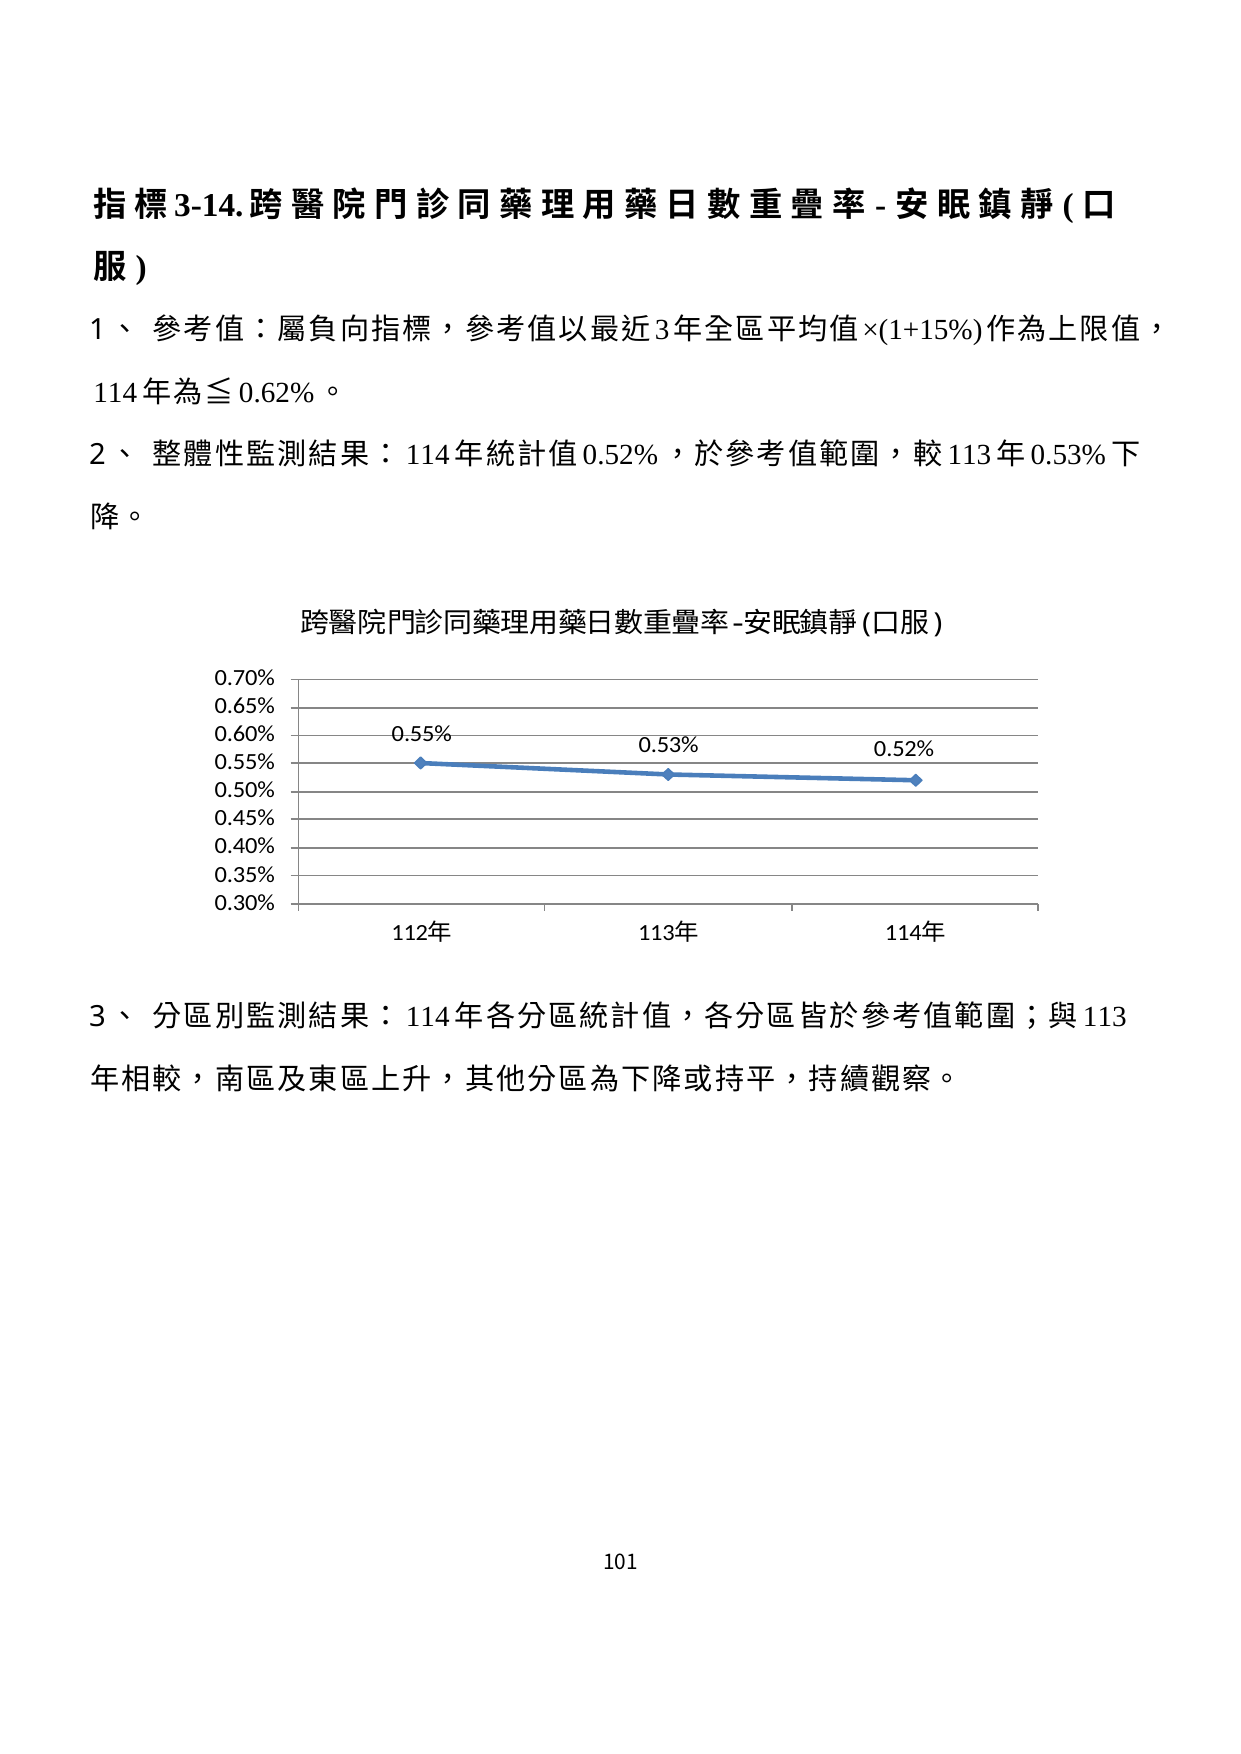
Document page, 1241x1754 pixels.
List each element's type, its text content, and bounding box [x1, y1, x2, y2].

subtitle 指標3-14.跨醫院門診同藥理用藥日數重疊率-安眠鎮靜(口服) [89, 160, 1151, 285]
list 分區別監測結果：114年各分區統計值，各分區皆於參考值範圍；與113年相較，南區及東區上升，其他分區為下降或持平，持續觀察。 [89, 973, 1145, 1098]
list 參考值：屬負向指標，參考值以最近3年全區平均值×(1+15%)作為上限值，114年為≦0.62%。 [89, 285, 1145, 410]
list 整體性監測結果：114年統計值0.52%，於參考值範圍，較113年0.53%下降。 [89, 410, 1145, 535]
